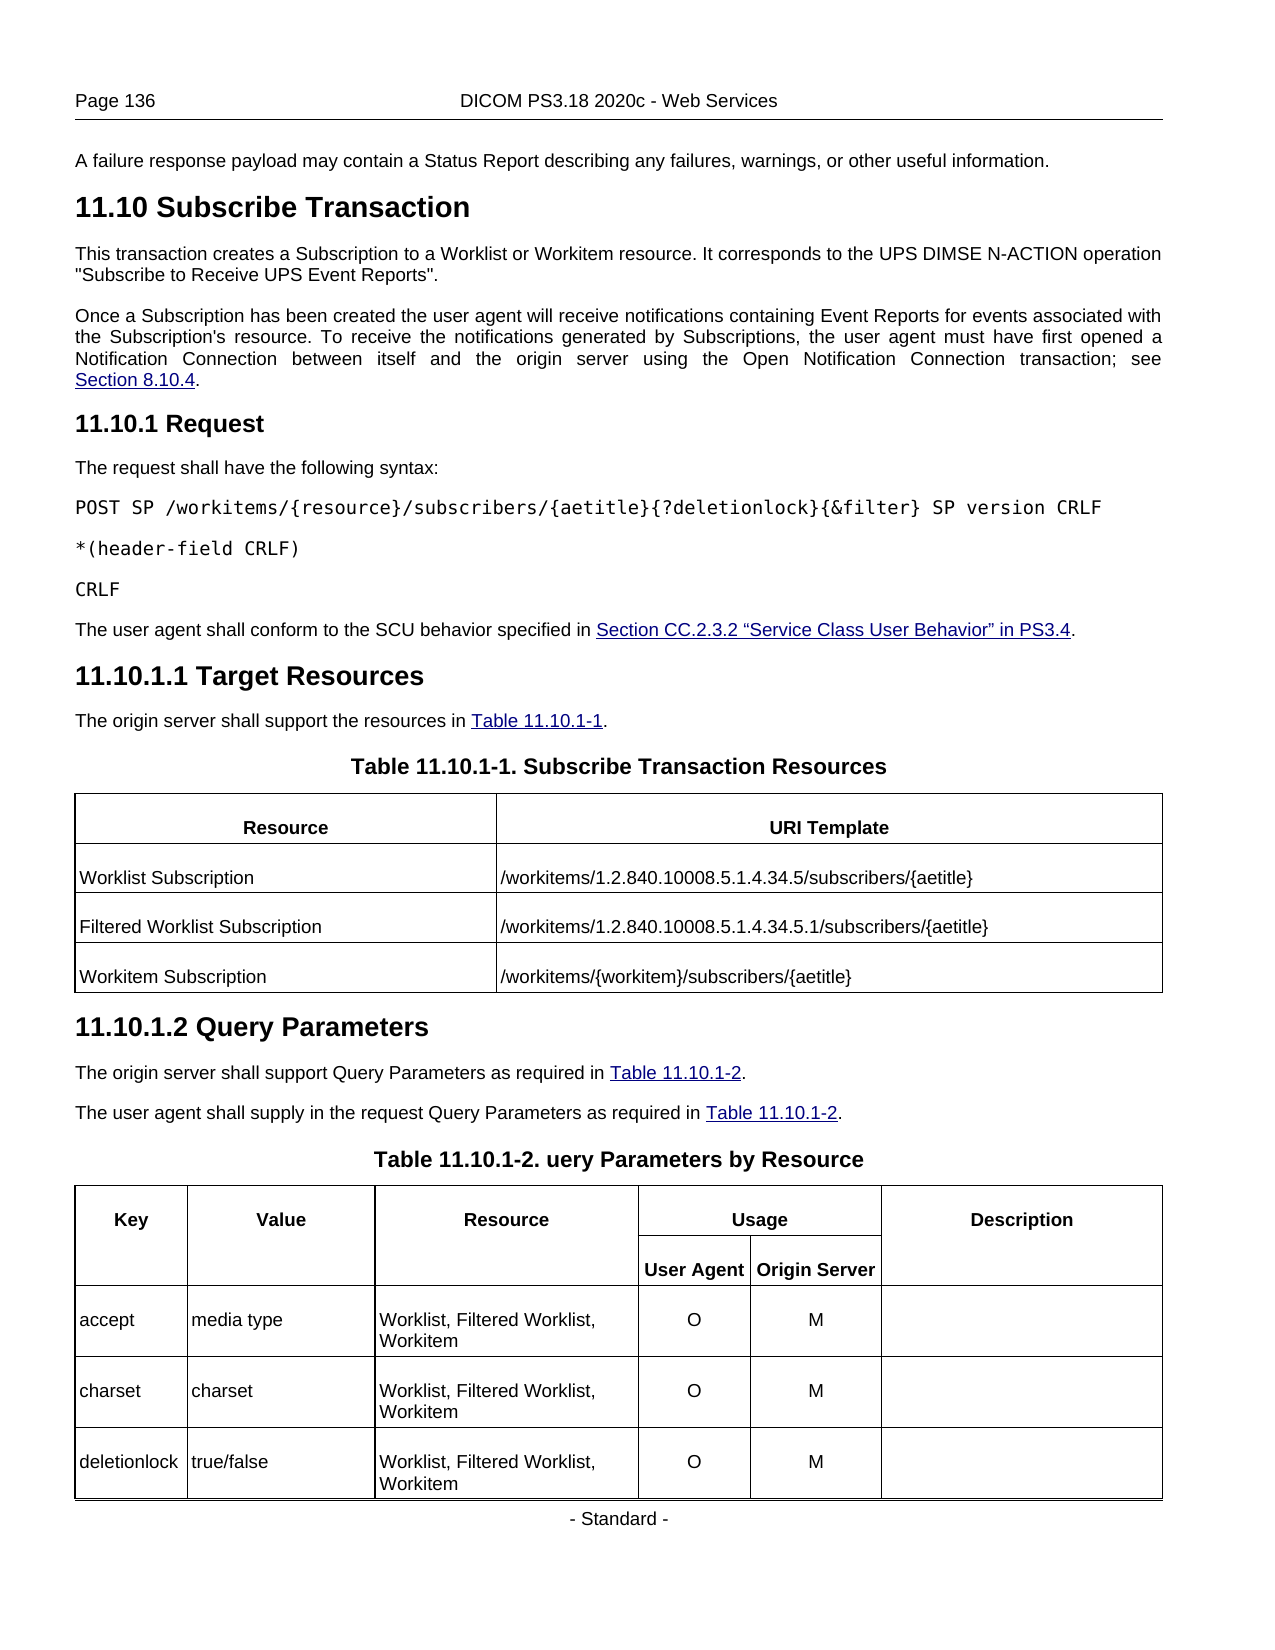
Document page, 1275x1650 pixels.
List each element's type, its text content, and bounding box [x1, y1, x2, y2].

table_cell [882, 1357, 1162, 1427]
table_header Resource [376, 1186, 638, 1284]
table_cell M [751, 1428, 881, 1498]
table_cell User Agent [639, 1236, 750, 1284]
table_cell accept [76, 1286, 187, 1356]
table_header Description [882, 1186, 1162, 1284]
table_cell M [751, 1357, 881, 1427]
table_cell M [751, 1286, 881, 1356]
table_header Resource [76, 794, 496, 843]
table_cell Worklist, Filtered Worklist, Workitem [376, 1286, 638, 1356]
table_cell charset [188, 1357, 374, 1427]
table_cell Worklist, Filtered Worklist, Workitem [376, 1428, 638, 1498]
table_cell /workitems/1.2.840.10008.5.1.4.34.5.1/subscribers/{aetitle} [497, 893, 1162, 942]
text 11.10.1 Request [75, 409, 1162, 438]
text This transaction creates a Subscription to a Worklist or Workitem resource. It corresponds to the UPS DIMSE N-ACTION operation "Subscribe to Receive UPS Event Reports". [75, 243, 1162, 286]
text The request shall have the following syntax: [75, 457, 1162, 478]
table_cell deletionlock [76, 1428, 187, 1498]
text The user agent shall conform to the SCU behavior specified in Section CC.2.3.2 “Service Class User Behavior” in PS3.4. [75, 619, 1162, 641]
text 11.10 Subscribe Transaction [75, 190, 1162, 224]
table_cell Filtered Worklist Subscription [76, 893, 496, 942]
text Once a Subscription has been created the user agent will receive notifications containing Event Reports for events associated with the Subscription's resource. To receive the notifications generated by Subscriptions, the user agent must have first opened a Notification Connection between itself and the origin server using the Open Notification Connection transaction; see Section 8.10.4. [75, 304, 1162, 391]
text Table 11.10.1-1. Subscribe Transaction Resources [75, 753, 1162, 779]
text CRLF [75, 578, 1162, 600]
table_cell [882, 1286, 1162, 1356]
table_cell charset [76, 1357, 187, 1427]
table_header Key [76, 1186, 187, 1284]
table_cell media type [188, 1286, 374, 1356]
table_cell Worklist, Filtered Worklist, Workitem [376, 1357, 638, 1427]
text *(header-field CRLF) [75, 538, 1162, 560]
table_cell O [639, 1428, 750, 1498]
table_cell [882, 1428, 1162, 1498]
text POST SP /workitems/{resource}/subscribers/{aetitle}{?deletionlock}{&filter} SP version CRLF [75, 497, 1162, 519]
table_cell true/false [188, 1428, 374, 1498]
text A failure response payload may contain a Status Report describing any failures, warnings, or other useful information. [75, 150, 1162, 172]
text 11.10.1.1 Target Resources [75, 659, 1162, 691]
text 11.10.1.2 Query Parameters [75, 1011, 1162, 1043]
text The origin server shall support Query Parameters as required in Table 11.10.1-2. [75, 1061, 1162, 1083]
table_cell /workitems/{workitem}/subscribers/{aetitle} [497, 943, 1162, 992]
text The origin server shall support the resources in Table 11.10.1-1. [75, 709, 1162, 731]
table_cell O [639, 1357, 750, 1427]
table_cell O [639, 1286, 750, 1356]
text Table 11.10.1-2. uery Parameters by Resource [75, 1146, 1162, 1172]
table_header Value [188, 1186, 374, 1284]
table_header URI Template [497, 794, 1162, 843]
text The user agent shall supply in the request Query Parameters as required in Table 11.10.1-2. [75, 1102, 1162, 1123]
table_cell Worklist Subscription [76, 844, 496, 892]
table_cell Origin Server [751, 1236, 881, 1284]
table_cell Workitem Subscription [76, 943, 496, 992]
table_cell /workitems/1.2.840.10008.5.1.4.34.5/subscribers/{aetitle} [497, 844, 1162, 892]
table_header Usage [639, 1186, 881, 1235]
